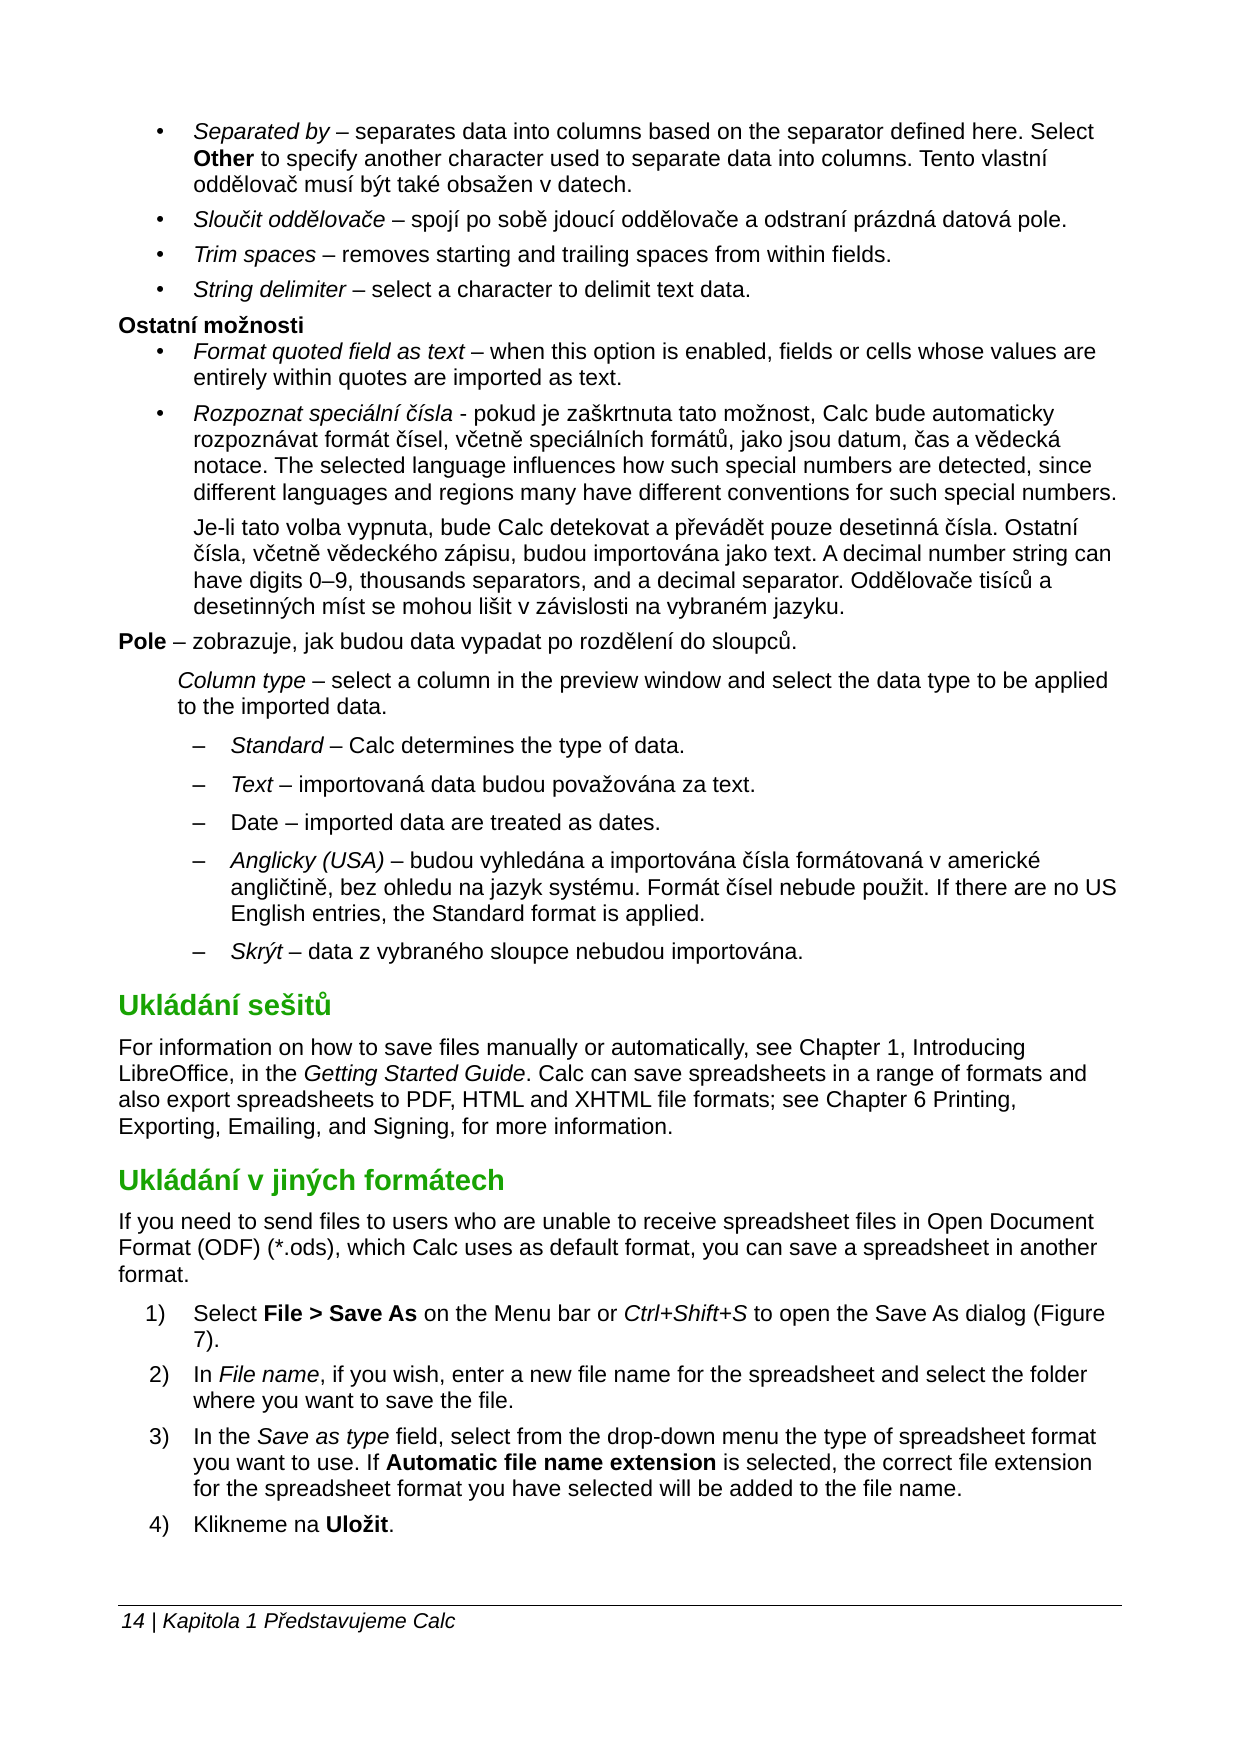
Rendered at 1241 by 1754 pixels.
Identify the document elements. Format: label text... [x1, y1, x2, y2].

list Select File > Save As on the Menu bar or Ctrl+Shift+S to open the Save As dialog (Figure 7). [165, 1299, 1122, 1352]
text Column type – select a column in the preview window and select the data type to be applied to the imported data. [177, 667, 1122, 720]
list Skrýt – data z vybraného sloupce nebudou importována. [192, 938, 1122, 964]
subtitle Ukládání sešitů [118, 988, 1122, 1022]
list Date – imported data are treated as dates. [192, 809, 1122, 835]
text Pole – zobrazuje, jak budou data vypadat po rozdělení do sloupců. [118, 628, 1122, 654]
list Sloučit oddělovače – spojí po sobě jdoucí oddělovače a odstraní prázdná datová pole. [156, 206, 1122, 232]
text For information on how to save files manually or automatically, see Chapter 1, Introducing LibreOffice, in the Getting Started Guide. Calc can save spreadsheets in a range of formats and also export spreadsheets to PDF, HTML and XHTML file formats; see Chapter 6 Printing, Exporting, Emailing, and Signing, for more information. [118, 1033, 1122, 1139]
list Rozpoznat speciální čísla - pokud je zaškrtnuta tato možnost, Calc bude automaticky rozpoznávat formát čísel, včetně speciálních formátů, jako jsou datum, čas a vědecká notace. The selected language influences how such special numbers are detected, since different languages and regions many have different conventions for such special numbers. [156, 399, 1122, 505]
subtitle Ukládání v jiných formátech [118, 1163, 1122, 1196]
list Je-li tato volba vypnuta, bude Calc detekovat a převádět pouze desetinná čísla. Ostatní čísla, včetně vědeckého zápisu, budou importována jako text. A decimal number string can have digits 0–9, thousands separators, and a decimal separator. Oddělovače tisíců a desetinných míst se mohou lišit v závislosti na vybraném jazyku. [156, 514, 1122, 619]
list String delimiter – select a character to delimit text data. [156, 276, 1122, 303]
list Text – importovaná data budou považována za text. [192, 771, 1122, 797]
list Anglicky (USA) – budou vyhledána a importována čísla formátovaná v americké angličtině, bez ohledu na jazyk systému. Formát čísel nebude použit. If there are no US English entries, the Standard format is applied. [192, 847, 1122, 926]
list Separated by – separates data into columns based on the separator defined here. Select Other to specify another character used to separate data into columns. Tento vlastní oddělovač musí být také obsažen v datech. [156, 118, 1122, 197]
list In the Save as type field, select from the drop-down menu the type of spreadsheet format you want to use. If Automatic file name extension is selected, the correct file extension for the spreadsheet format you have selected will be added to the file name. [169, 1423, 1122, 1502]
list In File name, if you wish, enter a new file name for the spreadsheet and select the folder where you want to save the file. [169, 1361, 1122, 1414]
list Klikneme na Uložit. [169, 1511, 1122, 1537]
list If you need to send files to users who are unable to receive spreadsheet files in Open Document Format (ODF) (*.ods), which Calc uses as default format, you can save a spreadsheet in another format. [118, 1208, 1122, 1287]
list Trim spaces – removes starting and trailing spaces from within fields. [156, 241, 1122, 268]
list Format quoted field as text – when this option is enabled, fields or cells whose values are entirely within quotes are imported as text. [156, 338, 1122, 391]
text Ostatní možnosti [118, 312, 1122, 338]
list Standard – Calc determines the type of data. [192, 732, 1122, 758]
